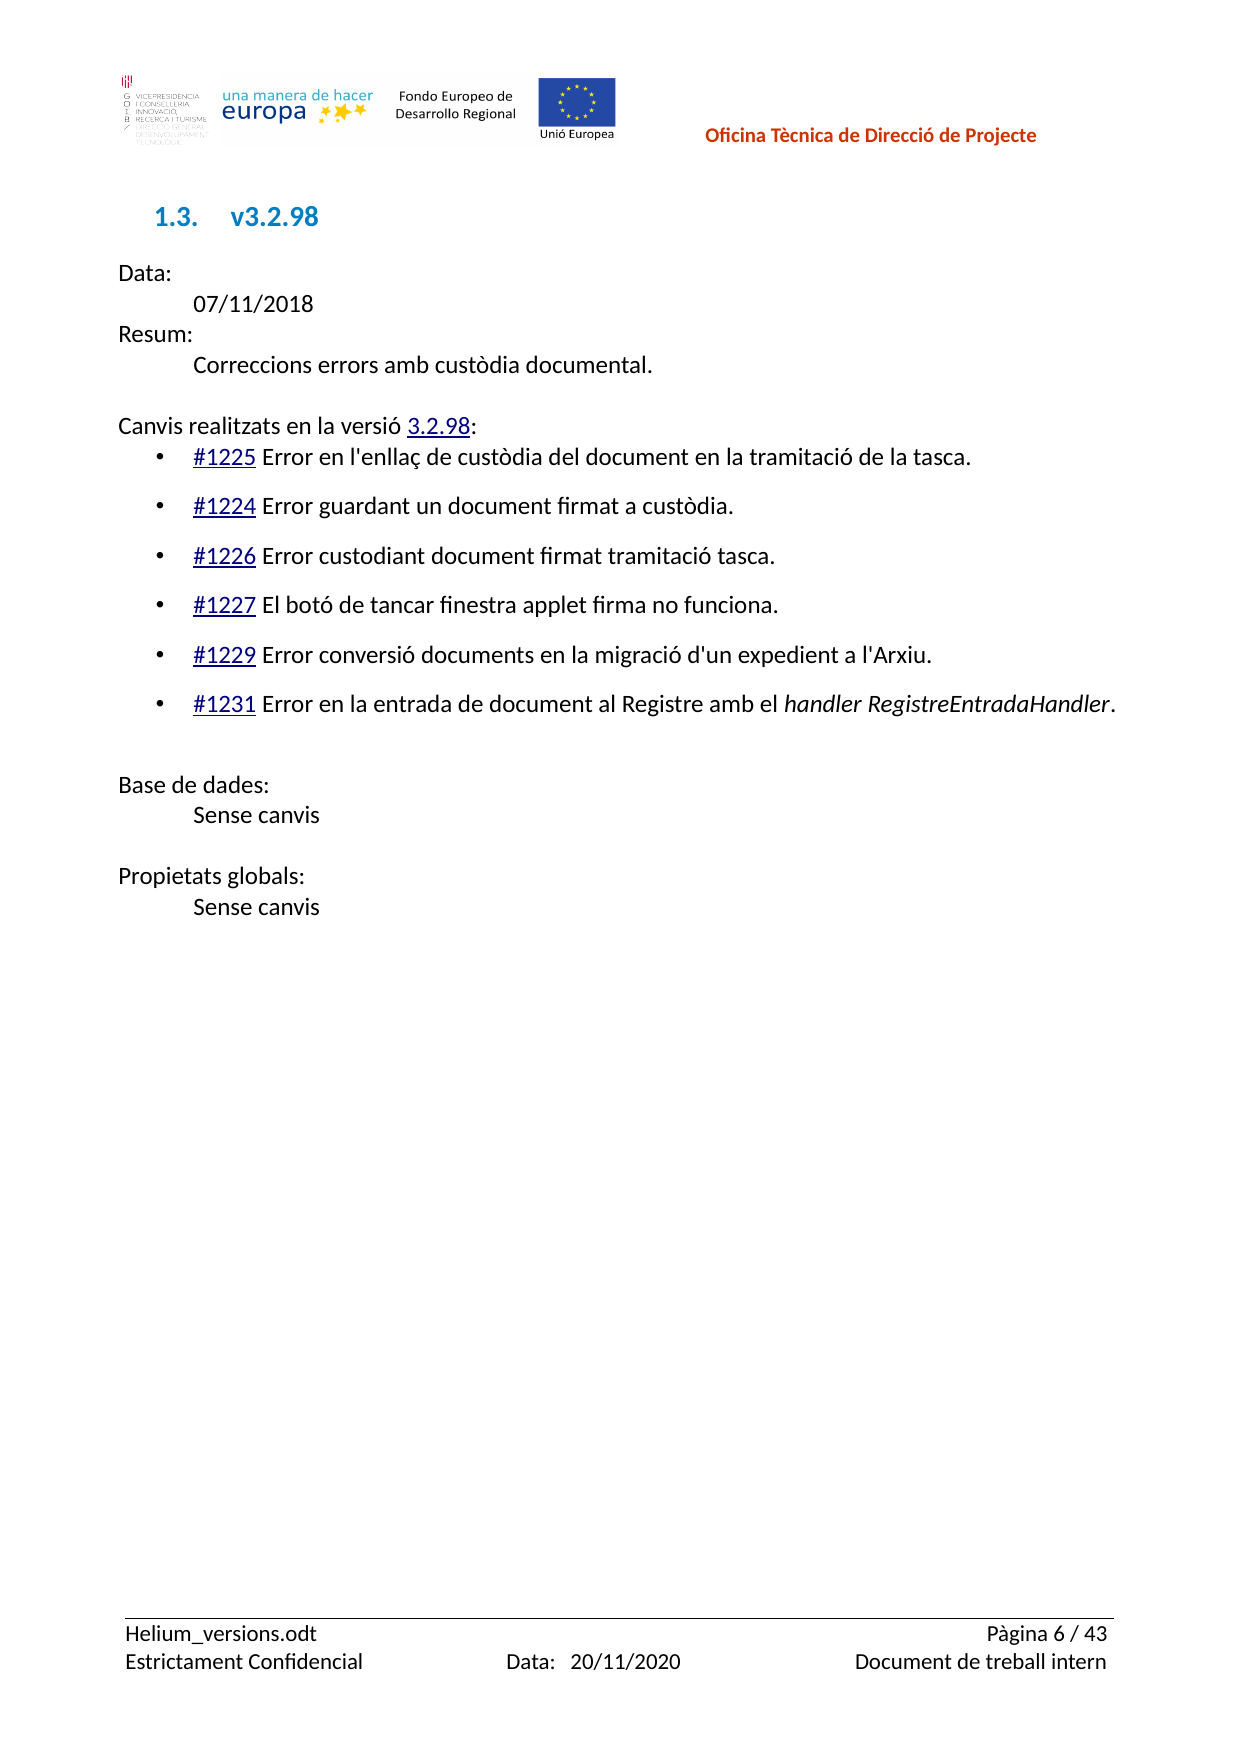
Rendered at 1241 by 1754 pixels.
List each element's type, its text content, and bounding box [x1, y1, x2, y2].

text Sense canvis [118, 799, 1122, 830]
text 07/11/2018 [118, 288, 1122, 319]
list #1226 Error custodiant document firmat tramitació tasca. [156, 540, 1122, 570]
list #1224 Error guardant un document firmat a custòdia. [156, 490, 1122, 521]
text Data: [118, 258, 1122, 288]
text Sense canvis [118, 891, 1122, 921]
text Resum: [118, 319, 1122, 349]
text Base de dades: [118, 769, 1122, 799]
list #1225 Error en l'enllaç de custòdia del document en la tramitació de la tasca. [156, 441, 1122, 471]
picture [219, 73, 621, 147]
list #1227 El botó de tancar finestra applet firma no funciona. [156, 589, 1122, 620]
text Propietats globals: [118, 860, 1122, 891]
list #1231 Error en la entrada de document al Registre amb el handler RegistreEntradaHandler. [156, 689, 1122, 719]
text Canvis realitzats en la versió 3.2.98: [118, 410, 1122, 441]
subtitle v3.2.98 [153, 198, 1122, 234]
text Correccions errors amb custòdia documental. [118, 349, 1122, 380]
picture [118, 73, 213, 147]
list #1229 Error conversió documents en la migració d'un expedient a l'Arxiu. [156, 639, 1122, 669]
